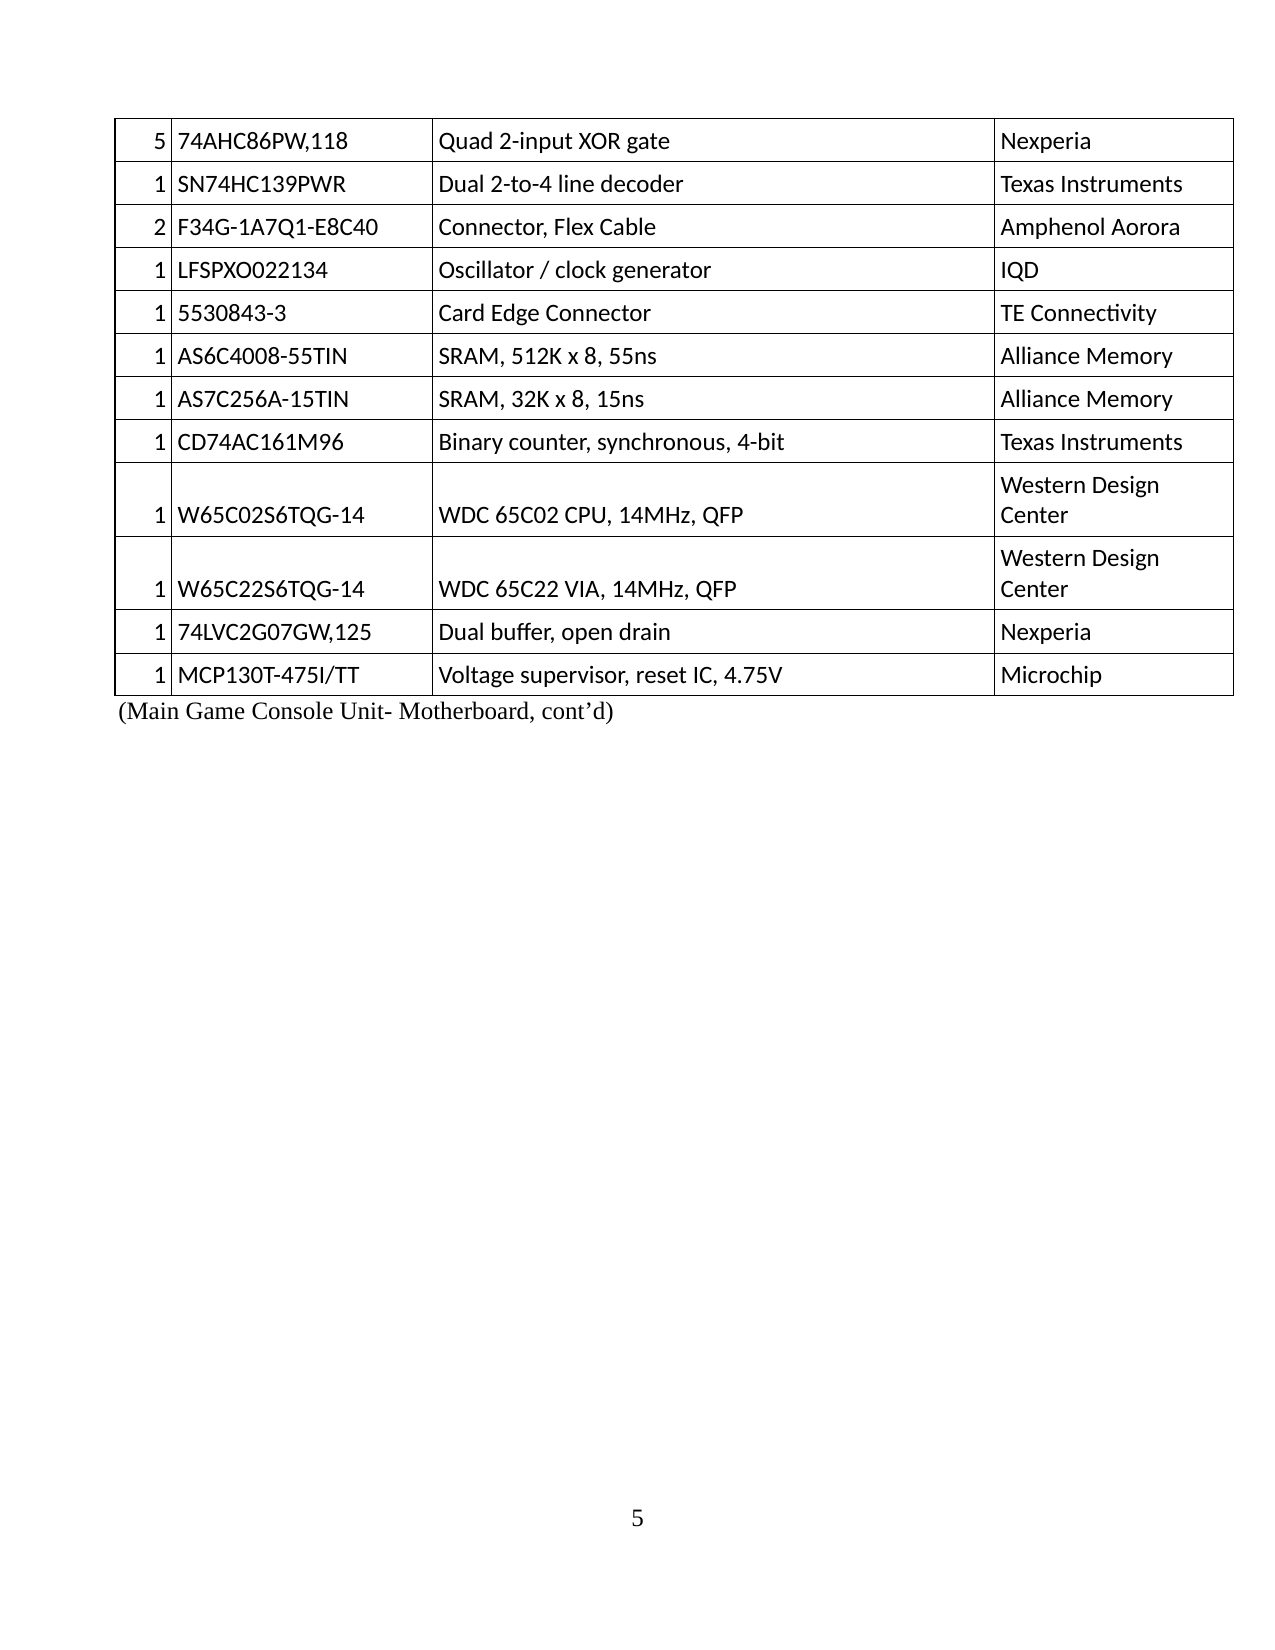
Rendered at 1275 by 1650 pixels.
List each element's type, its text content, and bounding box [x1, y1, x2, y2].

table_cell TE Connectivity [995, 291, 1233, 333]
table_cell 1 [116, 463, 171, 536]
table_cell Dual 2-to-4 line decoder [433, 162, 994, 204]
table_cell MCP130T-475I/TT [172, 654, 432, 695]
table_cell Nexperia [995, 119, 1233, 161]
table_cell AS7C256A-15TIN [172, 377, 432, 419]
table_cell Card Edge Connector [433, 291, 994, 333]
table_cell 1 [116, 654, 171, 695]
table_cell AS6C4008-55TIN [172, 334, 432, 376]
table_cell 1 [116, 537, 171, 609]
table_cell SRAM, 32K x 8, 15ns [433, 377, 994, 419]
table_cell Connector, Flex Cable [433, 205, 994, 247]
table_cell 74AHC86PW,118 [172, 119, 432, 161]
table_cell Western Design Center [995, 537, 1233, 609]
table_cell Texas Instruments [995, 420, 1233, 462]
table_cell Amphenol Aorora [995, 205, 1233, 247]
text (Main Game Console Unit- Motherboard, cont’d) [118, 696, 1157, 725]
table_cell W65C02S6TQG-14 [172, 463, 432, 536]
table_cell Nexperia [995, 610, 1233, 652]
table_cell 1 [116, 248, 171, 290]
table_cell IQD [995, 248, 1233, 290]
table_cell WDC 65C02 CPU, 14MHz, QFP [433, 463, 994, 536]
table_cell 5 [116, 119, 171, 161]
table_cell F34G-1A7Q1-E8C40 [172, 205, 432, 247]
table_cell Microchip [995, 654, 1233, 695]
table_cell Quad 2-input XOR gate [433, 119, 994, 161]
table_cell 1 [116, 610, 171, 652]
table_cell Alliance Memory [995, 377, 1233, 419]
table_cell 2 [116, 205, 171, 247]
table_cell W65C22S6TQG-14 [172, 537, 432, 609]
table_cell Dual buffer, open drain [433, 610, 994, 652]
table_cell 1 [116, 420, 171, 462]
table_cell 1 [116, 377, 171, 419]
table_cell Texas Instruments [995, 162, 1233, 204]
table_cell 1 [116, 291, 171, 333]
table_cell CD74AC161M96 [172, 420, 432, 462]
table_cell Voltage supervisor, reset IC, 4.75V [433, 654, 994, 695]
table_cell 74LVC2G07GW,125 [172, 610, 432, 652]
table_cell 1 [116, 334, 171, 376]
table_cell SRAM, 512K x 8, 55ns [433, 334, 994, 376]
table_cell WDC 65C22 VIA, 14MHz, QFP [433, 537, 994, 609]
table_cell SN74HC139PWR [172, 162, 432, 204]
table_cell Binary counter, synchronous, 4-bit [433, 420, 994, 462]
table_cell Alliance Memory [995, 334, 1233, 376]
table_cell 5530843-3 [172, 291, 432, 333]
table_cell LFSPXO022134 [172, 248, 432, 290]
table_cell Western Design Center [995, 463, 1233, 536]
table_cell 1 [116, 162, 171, 204]
table_cell Oscillator / clock generator [433, 248, 994, 290]
